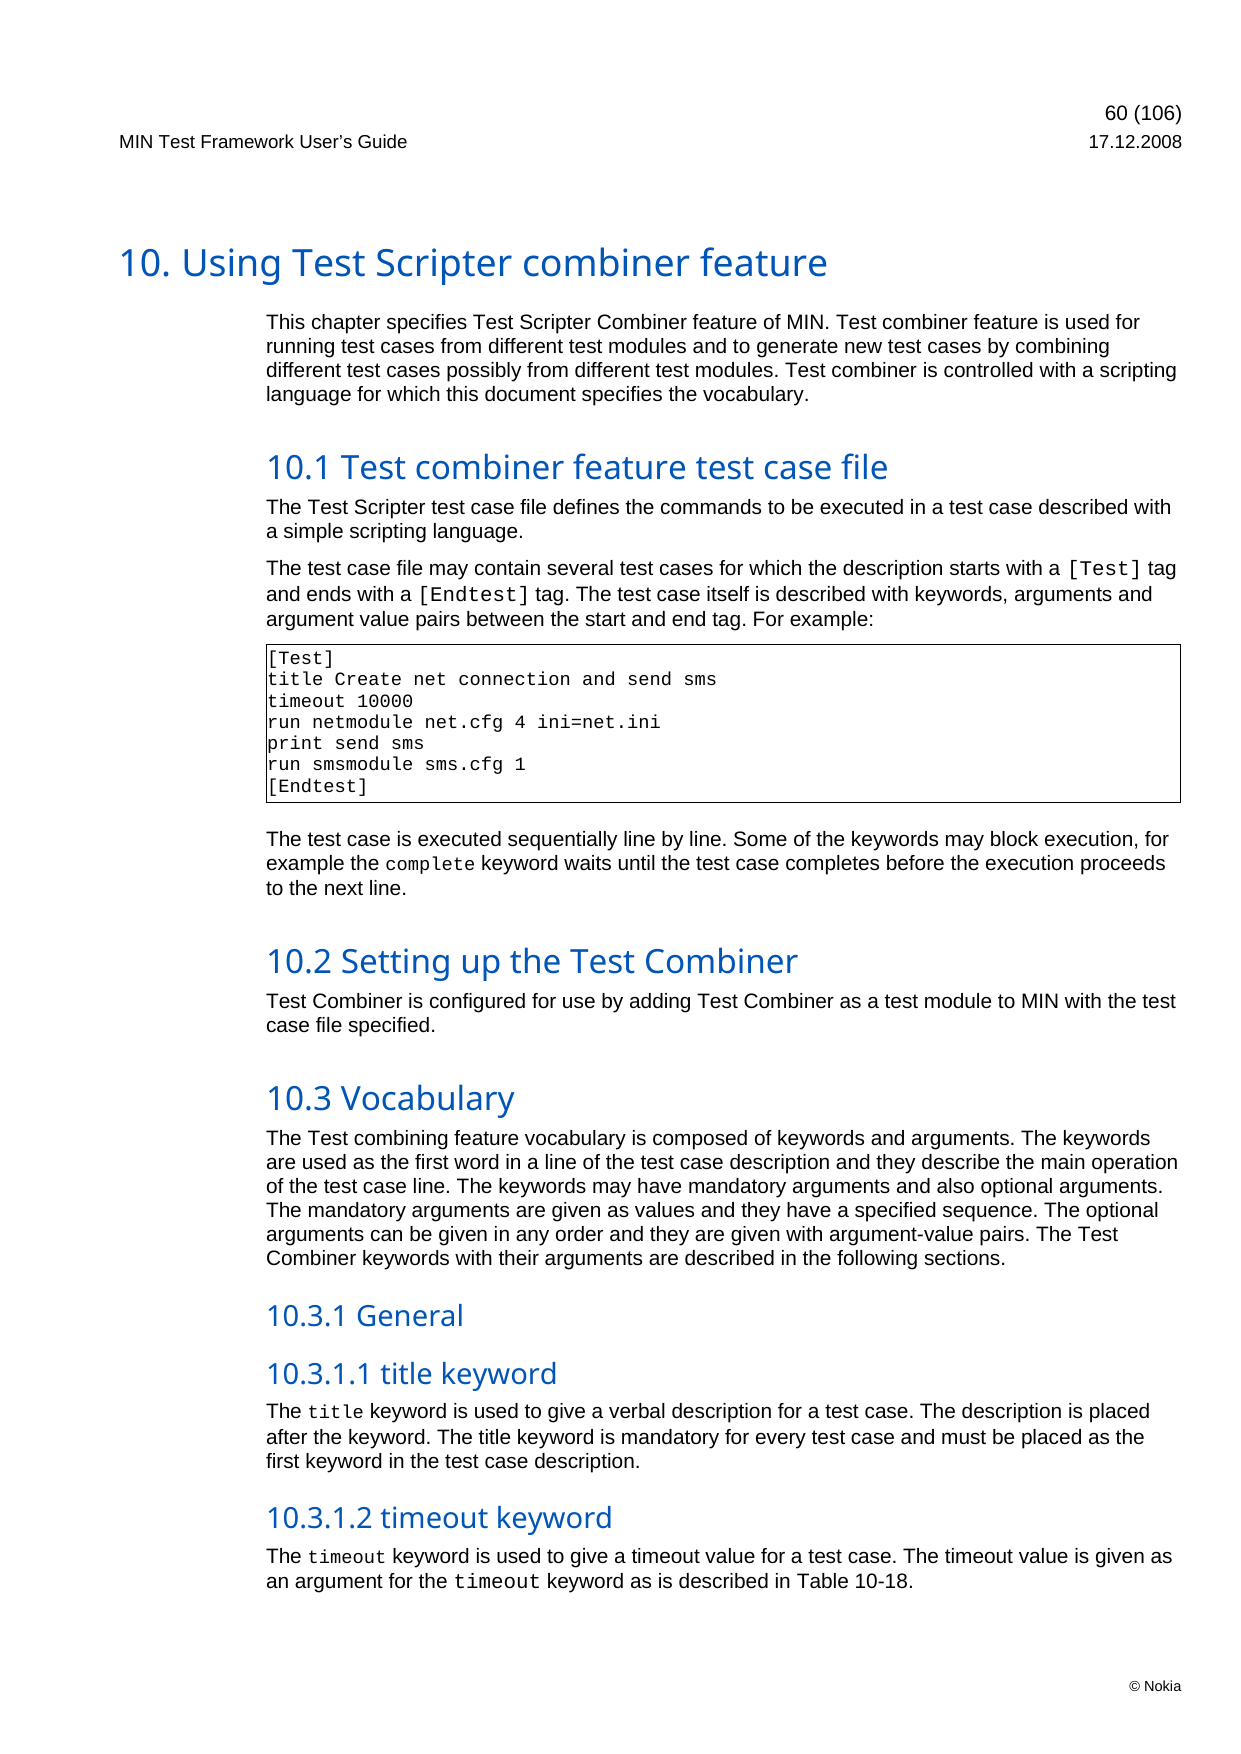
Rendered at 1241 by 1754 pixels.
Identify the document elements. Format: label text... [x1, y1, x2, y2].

subtitle Using Test Scripter combiner feature [118, 236, 1181, 287]
subtitle Vocabulary [266, 1074, 1181, 1120]
subtitle timeout keyword [266, 1497, 1181, 1537]
text timeout 10000 [267, 686, 1180, 707]
subtitle General [266, 1295, 1181, 1335]
text The timeout keyword is used to give a timeout value for a test case. The timeout value is given as an argument for the timeout keyword as is described in Table 10-18. [266, 1543, 1181, 1594]
text [Endtest] [267, 771, 1180, 802]
text run netmodule net.cfg 4 ini=net.ini [267, 707, 1180, 729]
text The test case file may contain several test cases for which the description starts with a [Test] tag and ends with a [Endtest] tag. The test case itself is described with keywords, arguments and argument value pairs between the start and end tag. For example: [266, 556, 1181, 631]
text Test Combiner is configured for use by adding Test Combiner as a test module to MIN with the test case file specified. [266, 989, 1181, 1037]
text The Test combining feature vocabulary is composed of keywords and arguments. The keywords are used as the first word in a line of the test case description and they describe the main operation of the test case line. The keywords may have mandatory arguments and also optional arguments. The mandatory arguments are given as values and they have a specified sequence. The optional arguments can be given in any order and they are given with argument-value pairs. The Test Combiner keywords with their arguments are described in the following sections. [266, 1126, 1181, 1270]
text The title keyword is used to give a verbal description for a test case. The description is placed after the keyword. The title keyword is mandatory for every test case and must be placed as the first keyword in the test case description. [266, 1399, 1181, 1472]
text run smsmodule sms.cfg 1 [267, 750, 1180, 771]
subtitle Test combiner feature test case file [266, 443, 1181, 489]
text title Create net connection and send sms [267, 665, 1180, 686]
text The Test Scripter test case file defines the commands to be executed in a test case described with a simple scripting language. [266, 495, 1181, 543]
subtitle Setting up the Test Combiner [266, 937, 1181, 983]
text [Test] [267, 645, 1180, 665]
text The test case is executed sequentially line by line. Some of the keywords may block execution, for example the complete keyword waits until the test case completes before the execution proceeds to the next line. [266, 827, 1181, 900]
subtitle title keyword [266, 1353, 1181, 1393]
text print send sms [267, 729, 1180, 750]
text This chapter specifies Test Scripter Combiner feature of MIN. Test combiner feature is used for running test cases from different test modules and to generate new test cases by combining different test cases possibly from different test modules. Test combiner is controlled with a scripting language for which this document specifies the vocabulary. [266, 310, 1181, 406]
